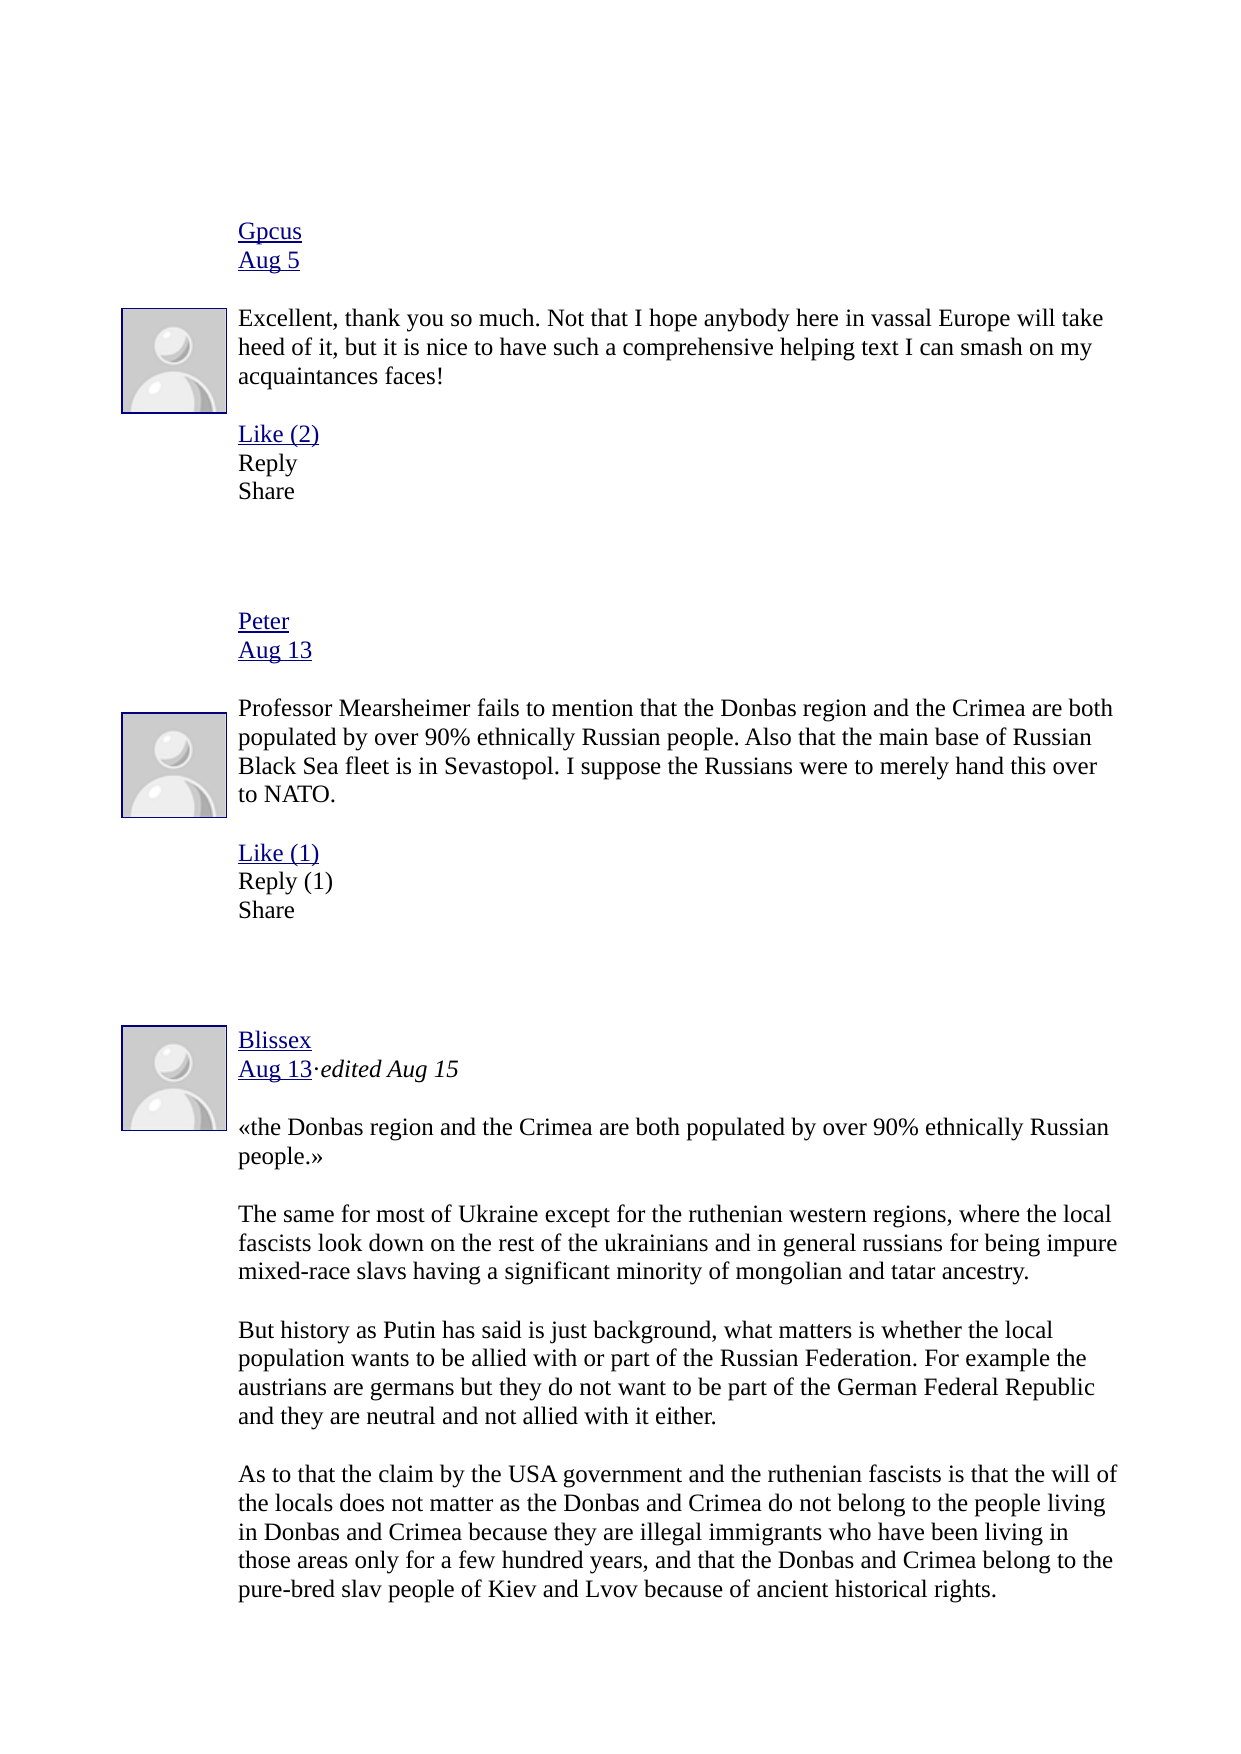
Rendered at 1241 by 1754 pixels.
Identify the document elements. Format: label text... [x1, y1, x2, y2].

picture [123, 309, 226, 412]
table_header [118, 1022, 235, 1635]
picture [123, 1027, 226, 1130]
table_header Gpcus Aug 5 Excellent, thank you so much. Not that I hope anybody here in vassal Europe will take heed of it, but it is nice to have such a comprehensive helping text I can smash on my acquaintances faces! Like (2) Reply Share [235, 213, 1122, 508]
table_header Blissex Aug 13·edited Aug 15 «the Donbas region and the Crimea are both populated by over 90% ethnically Russian people.» The same for most of Ukraine except for the ruthenian western regions, where the local fascists look down on the rest of the ukrainians and in general russians for being impure mixed-race slavs having a significant minority of mongolian and tatar ancestry. But history as Putin has said is just background, what matters is whether the local population wants to be allied with or part of the Russian Federation. For example the austrians are germans but they do not want to be part of the German Federal Republic and they are neutral and not allied with it either. As to that the claim by the USA government and the ruthenian fascists is that the will of the locals does not matter as the Donbas and Crimea do not belong to the people living in Donbas and Crimea because they are illegal immigrants who have been living in those areas only for a few hundred years, and that the Donbas and Crimea belong to the pure-bred slav people of Kiev and Lvov because of ancient historical rights. [235, 1022, 1122, 1635]
table_header [118, 603, 235, 927]
table_header Peter Aug 13 Professor Mearsheimer fails to mention that the Donbas region and the Crimea are both populated by over 90% ethnically Russian people. Also that the main base of Russian Black Sea fleet is in Sevastopol. I suppose the Russians were to merely hand this over to NATO. Like (1) Reply (1) Share [235, 603, 1122, 927]
table_header [118, 213, 235, 508]
picture [123, 714, 226, 817]
